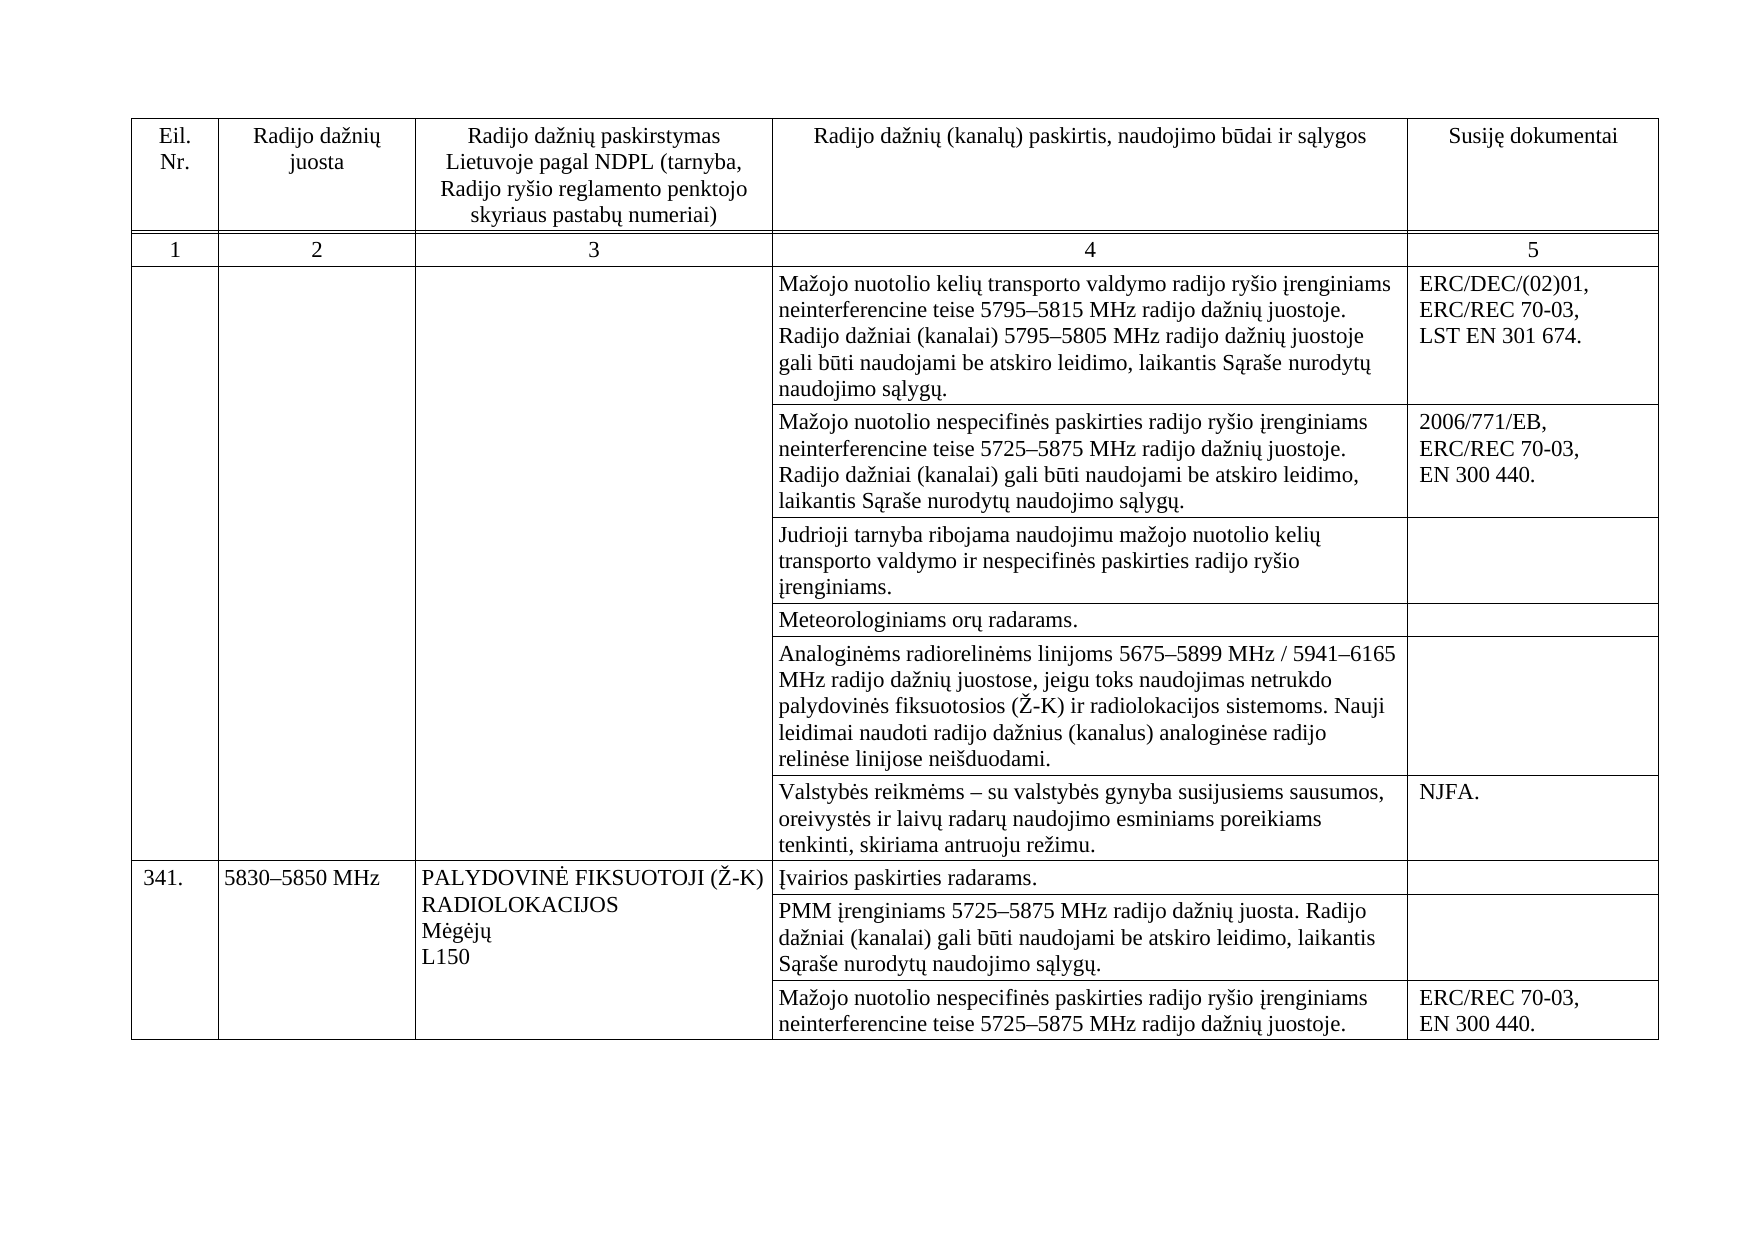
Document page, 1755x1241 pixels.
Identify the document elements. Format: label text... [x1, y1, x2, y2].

table_cell 5830–5850 MHz [219, 861, 415, 1039]
table_cell NJFA. [1408, 776, 1658, 860]
table_cell [132, 267, 218, 860]
table_cell PALYDOVINĖ FIKSUOTOJI (Ž-K) RADIOLOKACIJOS Mėgėjų L150 [416, 861, 772, 1039]
table_cell [1408, 637, 1658, 774]
table_cell [1408, 861, 1658, 894]
table_cell [1408, 604, 1658, 636]
table_cell 341. [132, 861, 218, 1039]
table_cell Mažojo nuotolio kelių transporto valdymo radijo ryšio įrenginiams neinterferencine teise 5795–5815 MHz radijo dažnių juostoje. Radijo dažniai (kanalai) 5795–5805 MHz radijo dažnių juostoje gali būti naudojami be atskiro leidimo, laikantis Sąraše nurodytų naudojimo sąlygų. [773, 267, 1407, 404]
table_cell ERC/REC 70-03, EN 300 440. [1408, 981, 1658, 1039]
table_cell [416, 267, 772, 860]
table_cell PMM įrenginiams 5725–5875 MHz radijo dažnių juosta. Radijo dažniai (kanalai) gali būti naudojami be atskiro leidimo, laikantis Sąraše nurodytų naudojimo sąlygų. [773, 895, 1407, 979]
table_cell [219, 267, 415, 860]
table_cell Mažojo nuotolio nespecifinės paskirties radijo ryšio įrenginiams neinterferencine teise 5725–5875 MHz radijo dažnių juostoje. Radijo dažniai (kanalai) gali būti naudojami be atskiro leidimo, laikantis Sąraše nurodytų naudojimo sąlygų. [773, 405, 1407, 517]
table_cell [1408, 895, 1658, 979]
table_header Radijo dažnių juosta [219, 119, 415, 230]
table_cell Meteorologiniams orų radarams. [773, 604, 1407, 636]
table_header Radijo dažnių (kanalų) paskirtis, naudojimo būdai ir sąlygos [773, 119, 1407, 230]
table_cell ERC/DEC/(02)01, ERC/REC 70-03, LST EN 301 674. [1408, 267, 1658, 404]
table_cell Judrioji tarnyba ribojama naudojimu mažojo nuotolio kelių transporto valdymo ir nespecifinės paskirties radijo ryšio įrenginiams. [773, 518, 1407, 603]
table_cell Analoginėms radiorelinėms linijoms 5675–5899 MHz / 5941–6165 MHz radijo dažnių juostose, jeigu toks naudojimas netrukdo palydovinės fiksuotosios (Ž-K) ir radiolokacijos sistemoms. Nauji leidimai naudoti radijo dažnius (kanalus) analoginėse radijo relinėse linijose neišduodami. [773, 637, 1407, 774]
table_cell 2 [219, 234, 415, 266]
table_cell Įvairios paskirties radarams. [773, 861, 1407, 894]
table_cell [1408, 518, 1658, 603]
table_cell 4 [773, 234, 1407, 266]
table_header Radijo dažnių paskirstymas Lietuvoje pagal NDPL (tarnyba, Radijo ryšio reglamento penktojo skyriaus pastabų numeriai) [416, 119, 772, 230]
table_cell 5 [1408, 234, 1658, 266]
table_cell 2006/771/EB, ERC/REC 70-03, EN 300 440. [1408, 405, 1658, 517]
table_cell 3 [416, 234, 772, 266]
table_header Susiję dokumentai [1408, 119, 1658, 230]
table_cell 1 [132, 234, 218, 266]
table_cell Mažojo nuotolio nespecifinės paskirties radijo ryšio įrenginiams neinterferencine teise 5725–5875 MHz radijo dažnių juostoje. [773, 981, 1407, 1039]
table_header Eil. Nr. [132, 119, 218, 230]
table_cell Valstybės reikmėms – su valstybės gynyba susijusiems sausumos, oreivystės ir laivų radarų naudojimo esminiams poreikiams tenkinti, skiriama antruoju režimu. [773, 776, 1407, 860]
